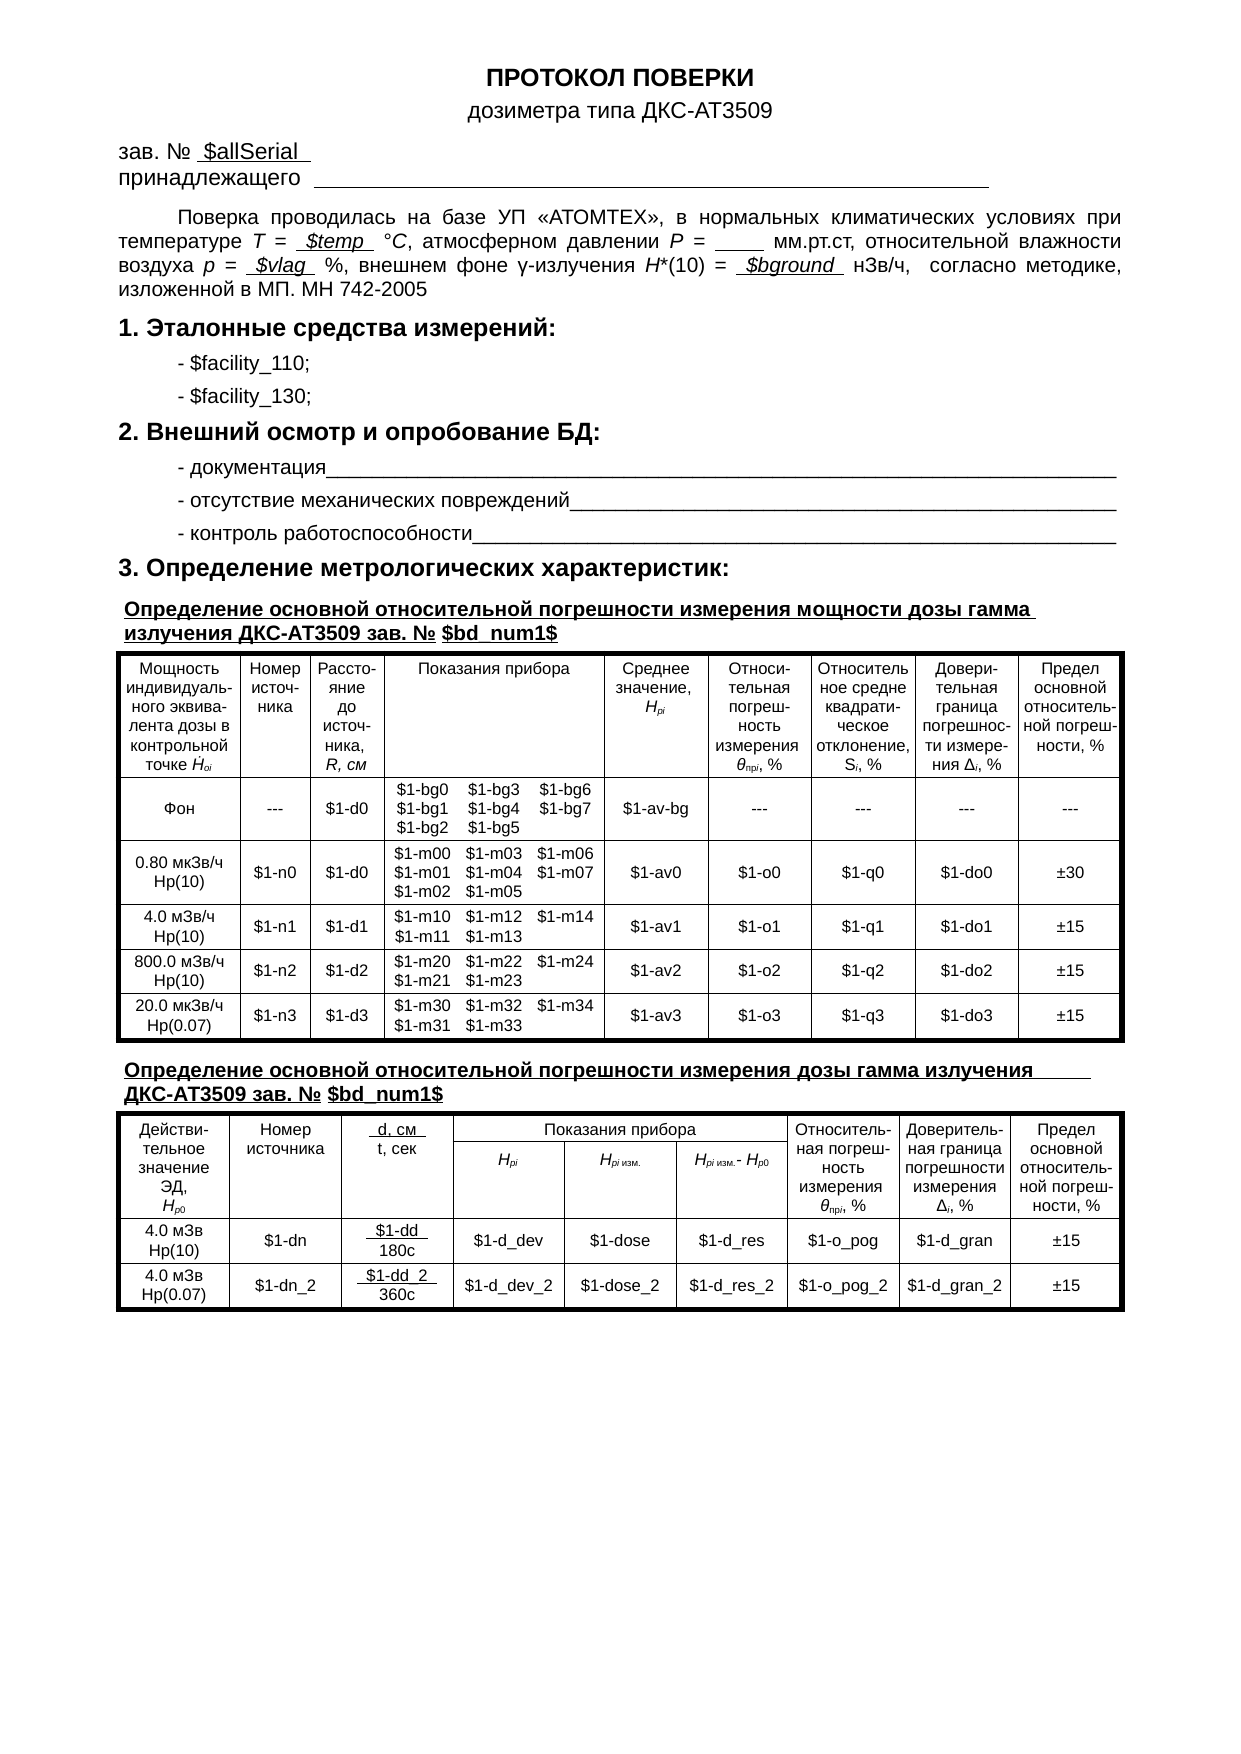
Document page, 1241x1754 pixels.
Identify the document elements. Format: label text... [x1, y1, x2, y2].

table_cell $1-m30 $1-m31 $1-m32 $1-m33 $1-m34 [385, 994, 604, 1037]
text 2. Внешний осмотр и опробование БД: [118, 417, 1122, 446]
text - $facility_130; [118, 384, 1122, 408]
table_cell Номер источ-ника [241, 656, 310, 777]
table_header Определение основной относительной погрешности измерения мощности дозы гамма излучения ДКС-АТ3509 зав. № $bd_num1$ [118, 582, 1122, 651]
table_cell $1-m20 $1-m21 $1-m22 $1-m23 $1-m24 [385, 950, 604, 993]
table_cell Показания прибора [385, 656, 604, 777]
table_cell Номер источника [230, 1116, 341, 1218]
text 1. Эталонные средства измерений: [118, 313, 1122, 342]
table_cell $1-n0 [241, 841, 310, 904]
table_cell 4.0 мЗв Hp(0.07) [121, 1264, 229, 1307]
text - контроль работоспособности [118, 521, 1122, 544]
table_cell ±15 [1011, 1264, 1119, 1307]
table_header Определение основной относительной погрешности измерения дозы гамма излучения ДКС-АТ3509 зав. № $bd_num1$ [118, 1043, 1122, 1111]
table_cell $1-av3 [605, 994, 708, 1037]
text принадлежащего . . [118, 164, 1122, 191]
table_cell $1-av-bg [605, 778, 708, 840]
table_cell Предел основной относитель-ной погреш-ности, % [1019, 656, 1119, 777]
table_cell --- [709, 778, 811, 840]
table_cell $1-n3 [241, 994, 310, 1037]
table_cell $1-dd_2 360c [342, 1264, 453, 1307]
table_cell 0.80 мкЗв/ч Hp(10) [121, 841, 240, 904]
table_cell $1-d0 [311, 841, 384, 904]
table_cell $1-bg0 $1-bg1 $1-bg2 $1-bg3 $1-bg4 $1-bg5 $1-bg6 $1-bg7 [385, 778, 604, 840]
table_cell $1-o1 [709, 905, 811, 948]
text дозиметра типа ДКС-АТ3509 [118, 97, 1122, 124]
table_cell --- [916, 778, 1018, 840]
table_cell Рассто-яние до источ-ника, R, см [311, 656, 384, 777]
table_cell Hpi изм.- Hp0 [677, 1142, 787, 1218]
table_cell $1-o0 [709, 841, 811, 904]
table_cell $1-d_res_2 [677, 1264, 787, 1307]
table_cell $1-o_pog [788, 1219, 899, 1263]
table_cell --- [812, 778, 915, 840]
table_cell $1-d_res [677, 1219, 787, 1263]
table_cell ±15 [1011, 1219, 1119, 1263]
table_cell $1-q1 [812, 905, 915, 948]
table_cell Мощность индивидуаль-ного эквива-лента дозы в контрольной точке Ḣoi [121, 656, 240, 777]
table_cell d, см t, сек [342, 1116, 453, 1218]
table_cell 800.0 мЗв/ч Hp(10) [121, 950, 240, 993]
table_cell $1-o3 [709, 994, 811, 1037]
table_cell $1-d2 [311, 950, 384, 993]
table_cell --- [241, 778, 310, 840]
table_cell Относительное средне квадрати-ческое отклонение, Si, % [812, 656, 915, 777]
table_cell $1-d_gran_2 [900, 1264, 1010, 1307]
table_cell $1-q3 [812, 994, 915, 1037]
table_cell $1-d_dev [454, 1219, 564, 1263]
text - отсутствие механических повреждений [118, 488, 1122, 512]
table_cell $1-do0 [916, 841, 1018, 904]
table_cell $1-do1 [916, 905, 1018, 948]
table_cell $1-m10 $1-m11 $1-m12 $1-m13 $1-m14 [385, 905, 604, 948]
text Поверка проводилась на базе УП «АТОМТЕХ», в нормальных климатических условиях при температуре Т = $temp °С, атмосферном давлении Р = мм.рт.ст, относительной влажности воздуха р = $vlag %, внешнем фоне γ-излучения H*(10) = $bground нЗв/ч, согласно методике, изложенной в МП. МН 742-2005 [118, 205, 1122, 301]
text ПРОТОКОЛ ПОВЕРКИ [118, 62, 1122, 91]
table_cell $1-d1 [311, 905, 384, 948]
table_cell $1-dose [565, 1219, 676, 1263]
table_cell $1-do3 [916, 994, 1018, 1037]
table_cell $1-o_pog_2 [788, 1264, 899, 1307]
table_cell $1-q2 [812, 950, 915, 993]
text 3. Определение метрологических характеристик: [118, 553, 1122, 582]
table_cell Действи-тельное значение ЭД, Hp0 [121, 1116, 229, 1218]
table_cell Hpi [454, 1142, 564, 1218]
table_cell $1-m00 $1-m01 $1-m02 $1-m03 $1-m04 $1-m05 $1-m06 $1-m07 [385, 841, 604, 904]
table_cell $1-d0 [311, 778, 384, 840]
table_cell 20.0 мкЗв/ч Hp(0.07) [121, 994, 240, 1037]
table_cell 4.0 мЗв/ч Hp(10) [121, 905, 240, 948]
table_cell $1-av2 [605, 950, 708, 993]
table_cell $1-do2 [916, 950, 1018, 993]
table_cell ±15 [1019, 994, 1119, 1037]
text - $facility_110; [118, 351, 1122, 375]
table_cell $1-dose_2 [565, 1264, 676, 1307]
table_cell Показания прибора [454, 1116, 787, 1141]
table_cell $1-dd 180c [342, 1219, 453, 1263]
table_cell $1-dn [230, 1219, 341, 1263]
table_cell $1-n2 [241, 950, 310, 993]
table_cell Фон [121, 778, 240, 840]
table_cell ±15 [1019, 950, 1119, 993]
table_cell Hpi изм. [565, 1142, 676, 1218]
table_cell $1-av0 [605, 841, 708, 904]
table_cell Относи-тельная погреш-ность измерения θпрi, % [709, 656, 811, 777]
table_cell Предел основной относитель-ной погреш-ности, % [1011, 1116, 1119, 1218]
table_cell 4.0 мЗв Hp(10) [121, 1219, 229, 1263]
table_cell Довери-тельная граница погрешнос-ти измере-ния Δi, % [916, 656, 1018, 777]
table_cell $1-d3 [311, 994, 384, 1037]
table_cell $1-dn_2 [230, 1264, 341, 1307]
table_cell ±15 [1019, 905, 1119, 948]
text зав. № $allSerial . [118, 138, 1122, 164]
table_cell $1-d_gran [900, 1219, 1010, 1263]
table_cell $1-av1 [605, 905, 708, 948]
table_cell $1-q0 [812, 841, 915, 904]
table_cell Относитель-ная погреш-ность измерения θпрi, % [788, 1116, 899, 1218]
table_cell $1-n1 [241, 905, 310, 948]
table_cell Среднее значение, Hpi [605, 656, 708, 777]
table_cell Доверитель-ная граница погрешности измерения Δi, % [900, 1116, 1010, 1218]
table_cell ±30 [1019, 841, 1119, 904]
table_cell --- [1019, 778, 1119, 840]
text - документация [118, 455, 1122, 479]
table_cell $1-d_dev_2 [454, 1264, 564, 1307]
table_cell $1-o2 [709, 950, 811, 993]
